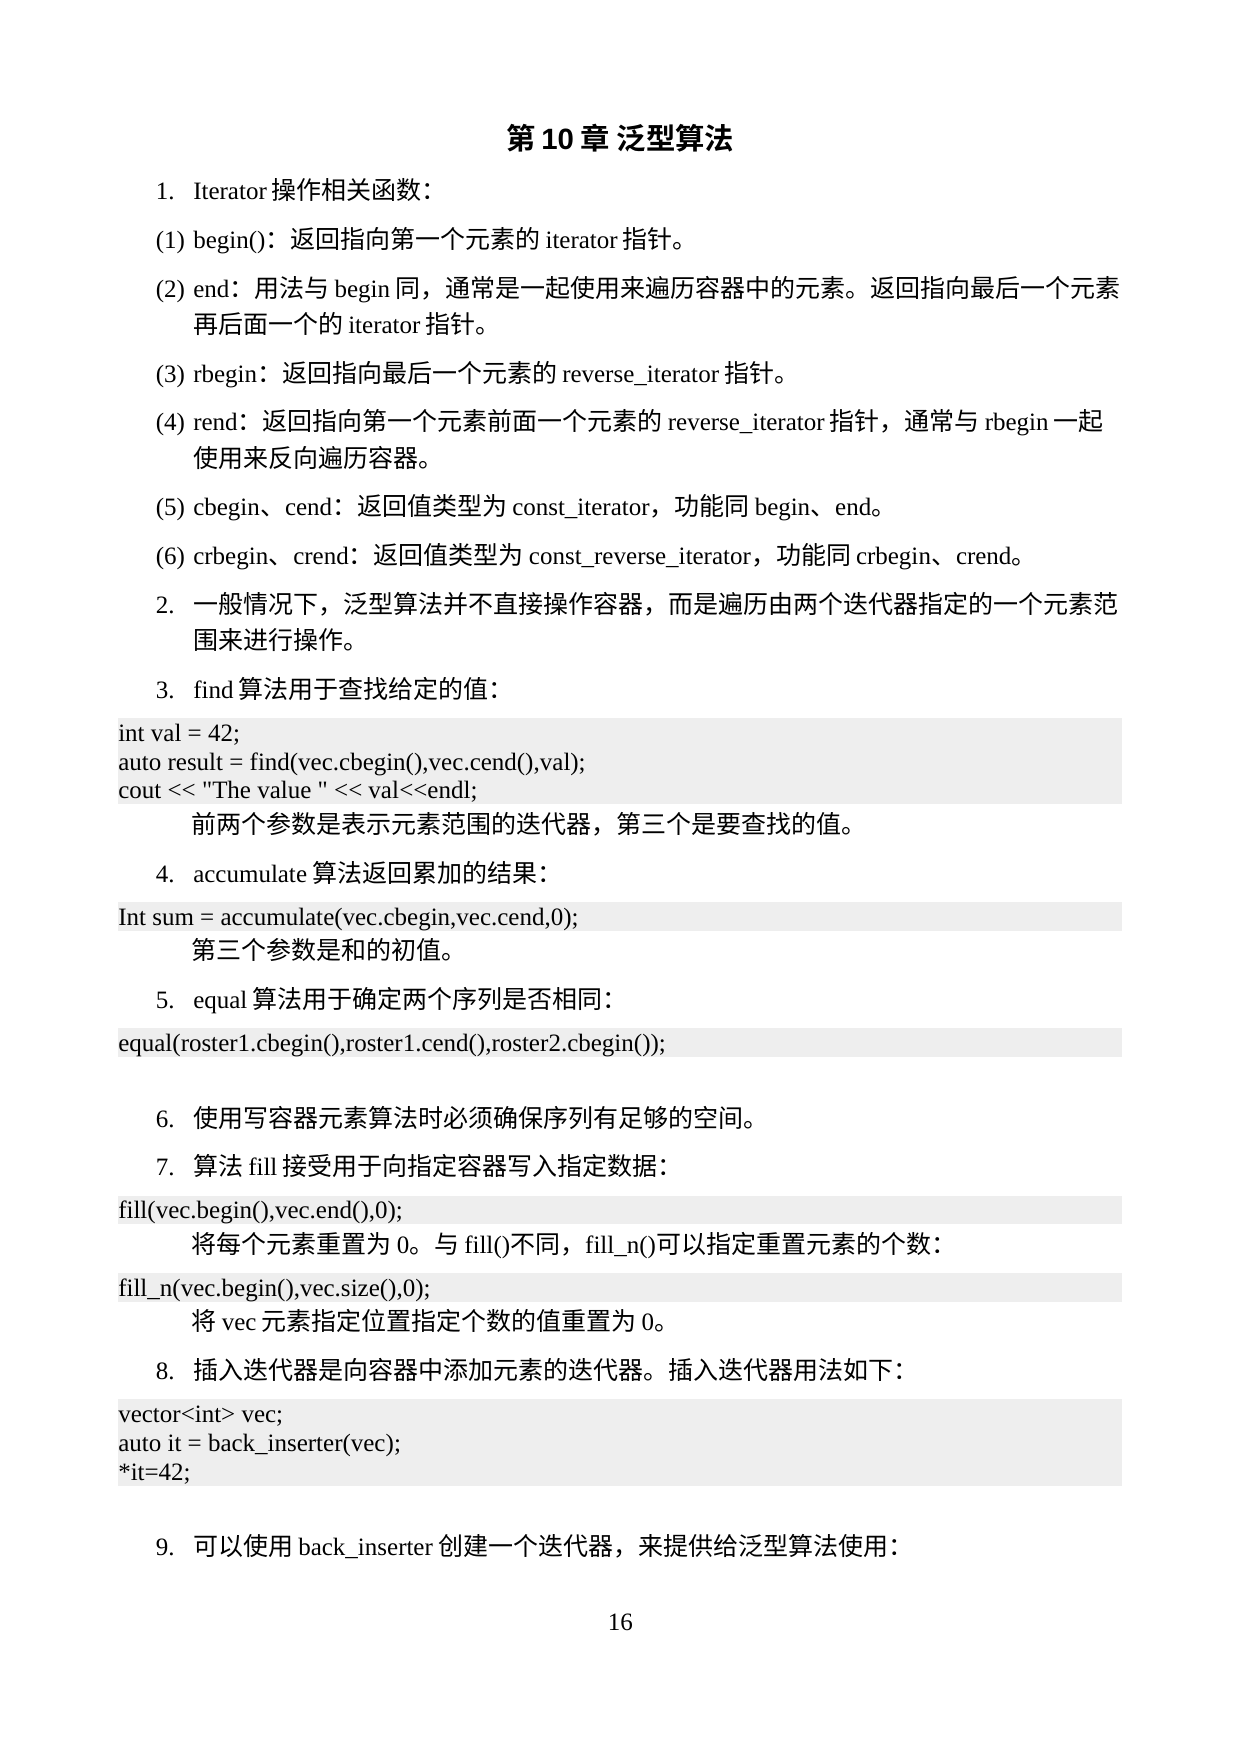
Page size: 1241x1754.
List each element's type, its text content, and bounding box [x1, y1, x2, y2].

table_header fill_n(vec.begin(),vec.size(),0); [118, 1273, 1122, 1302]
text 将vec元素指定位置指定个数的值重置为0。 [118, 1302, 1122, 1338]
list rend：返回指向第一个元素前面一个元素的reverse_iterator指针，通常与rbegin一起使用来反向遍历容器。 [156, 402, 1122, 474]
list 使用写容器元素算法时必须确保序列有足够的空间。 [156, 1098, 1122, 1134]
list end：用法与begin同，通常是一起使用来遍历容器中的元素。返回指向最后一个元素再后面一个的iterator指针。 [156, 268, 1122, 341]
list 算法fill接受用于向指定容器写入指定数据： [156, 1147, 1122, 1183]
table_header equal(roster1.cbegin(),roster1.cend(),roster2.cbegin()); [118, 1028, 1122, 1057]
list find算法用于查找给定的值： [156, 669, 1122, 706]
text 第三个参数是和的初值。 [118, 931, 1122, 967]
subtitle 第10章 泛型算法 [118, 118, 1122, 158]
text 将每个元素重置为0。与fill()不同，fill_n()可以指定重置元素的个数： [118, 1224, 1122, 1261]
list equal算法用于确定两个序列是否相同： [156, 979, 1122, 1016]
list 插入迭代器是向容器中添加元素的迭代器。插入迭代器用法如下： [156, 1351, 1122, 1387]
list begin()：返回指向第一个元素的iterator指针。 [156, 219, 1122, 256]
table_header Int sum = accumulate(vec.cbegin,vec.cend,0); [118, 902, 1122, 931]
table_header fill(vec.begin(),vec.end(),0); [118, 1196, 1122, 1224]
list rbegin：返回指向最后一个元素的reverse_iterator指针。 [156, 353, 1122, 389]
table_header vector<int> vec; auto it = back_inserter(vec); *it=42; [118, 1399, 1122, 1486]
list Iterator操作相关函数： [156, 171, 1122, 207]
list accumulate算法返回累加的结果： [156, 853, 1122, 889]
table_header int val = 42; auto result = find(vec.cbegin(),vec.cend(),val); cout << "The value " << val<<endl; [118, 718, 1122, 804]
list cbegin、cend：返回值类型为const_iterator，功能同begin、end。 [156, 487, 1122, 523]
text 前两个参数是表示元素范围的迭代器，第三个是要查找的值。 [118, 804, 1122, 841]
list crbegin、crend：返回值类型为const_reverse_iterator，功能同crbegin、crend。 [156, 536, 1122, 572]
list 一般情况下，泛型算法并不直接操作容器，而是遍历由两个迭代器指定的一个元素范围来进行操作。 [156, 584, 1122, 657]
list 可以使用back_inserter创建一个迭代器，来提供给泛型算法使用： [156, 1527, 1122, 1563]
